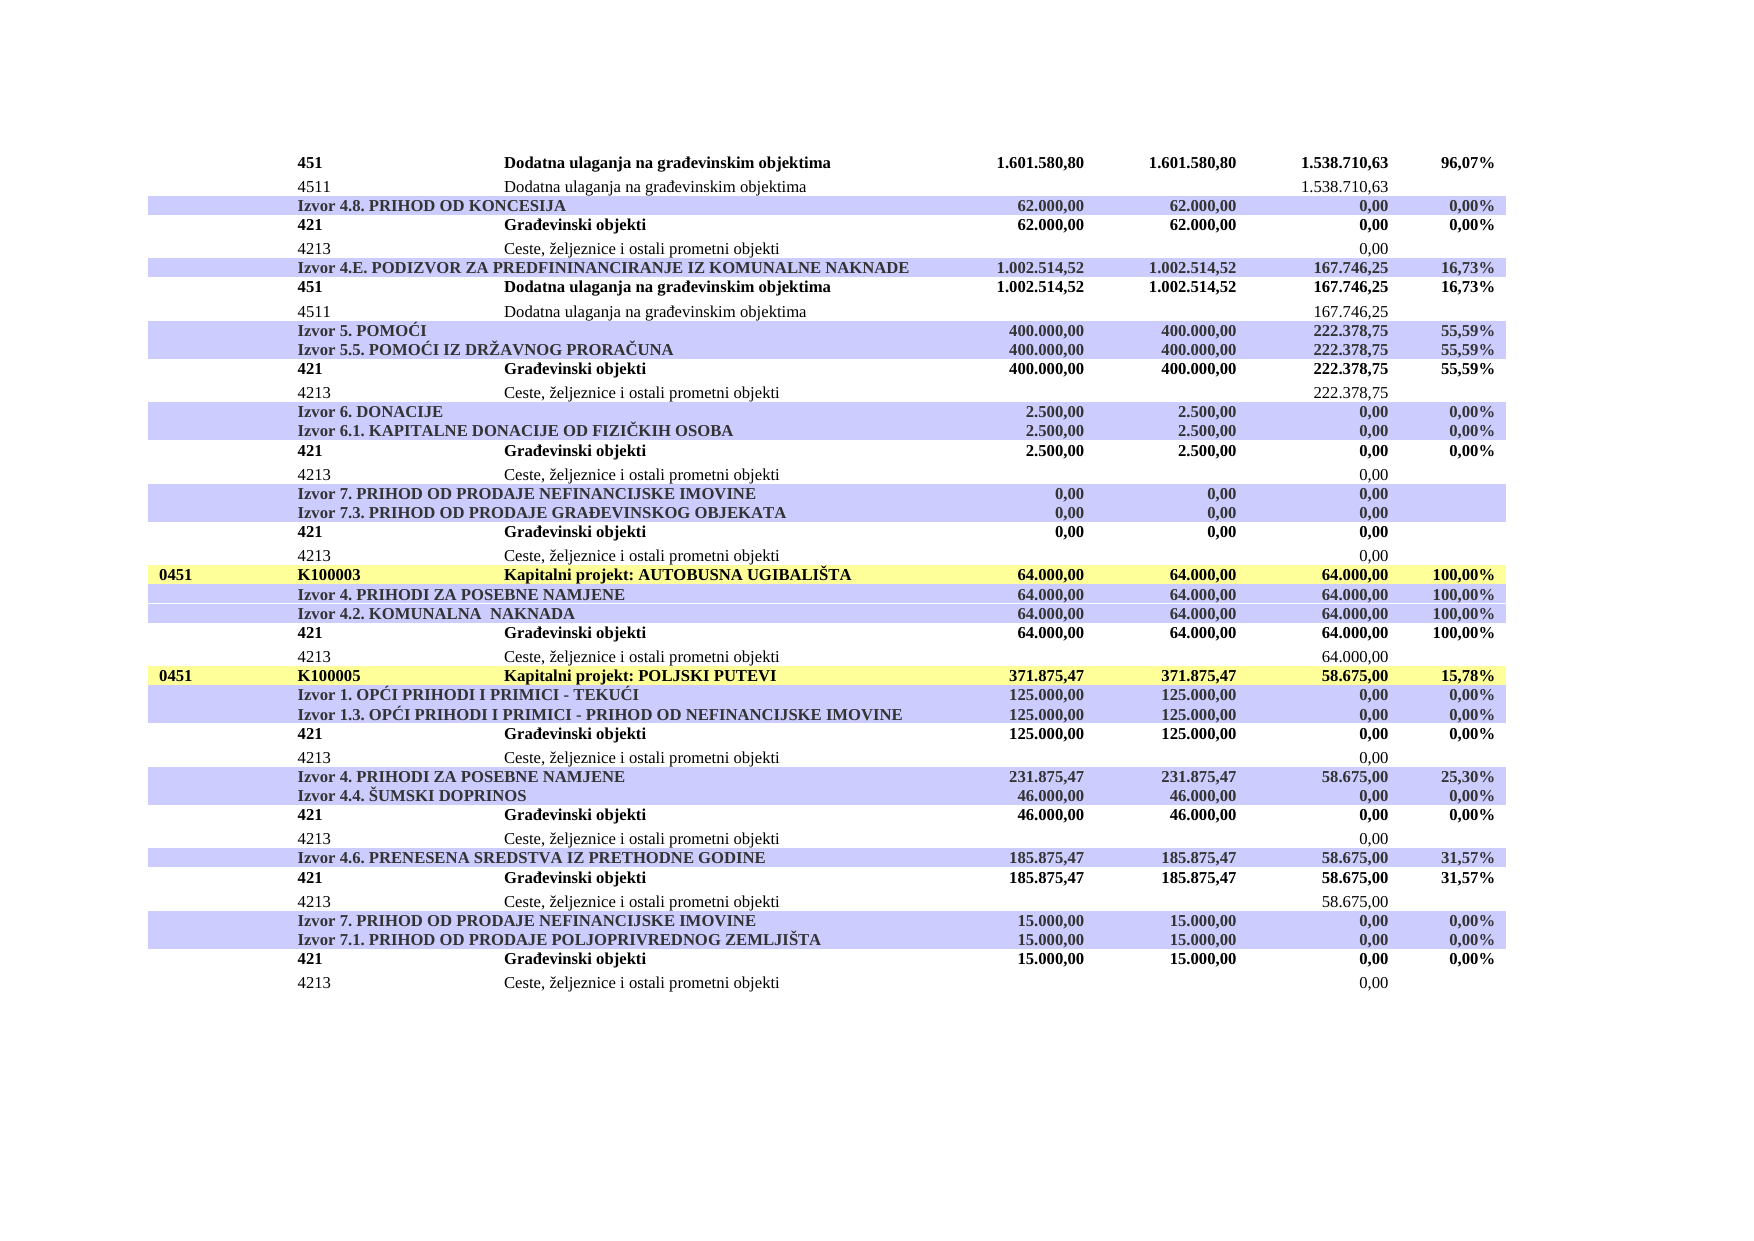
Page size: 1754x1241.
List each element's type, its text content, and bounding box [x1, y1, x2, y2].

table_cell 0,00 [1247, 911, 1399, 930]
table_cell 1.002.514,52 [929, 258, 1095, 277]
table_cell 0,00 [1247, 704, 1399, 723]
table_cell 125.000,00 [929, 704, 1095, 723]
table_cell 0,00% [1399, 786, 1506, 805]
table_cell [1095, 887, 1247, 911]
table_cell 15.000,00 [929, 911, 1095, 930]
table_cell 64.000,00 [1247, 565, 1399, 584]
table_cell 64.000,00 [929, 584, 1095, 603]
table_cell 185.875,47 [1095, 868, 1247, 887]
table_cell 15.000,00 [929, 949, 1095, 968]
table_cell [1399, 887, 1506, 911]
table_cell 15.000,00 [1095, 949, 1247, 968]
table_cell [929, 296, 1095, 321]
table_cell 0,00 [1247, 685, 1399, 704]
table_cell 0,00% [1399, 685, 1506, 704]
table_cell 64.000,00 [1095, 565, 1247, 584]
table_cell Ceste, željeznice i ostali prometni objekti [493, 642, 929, 666]
table_cell [1399, 503, 1506, 522]
table_cell 0,00% [1399, 930, 1506, 949]
table_cell 2.500,00 [929, 421, 1095, 440]
table_cell [148, 172, 286, 196]
table_cell Ceste, željeznice i ostali prometni objekti [493, 968, 929, 992]
table_cell 421 [286, 724, 493, 743]
table_cell [929, 172, 1095, 196]
table_cell 4213 [286, 887, 493, 911]
table_cell 62.000,00 [1095, 215, 1247, 234]
table_cell 46.000,00 [929, 805, 1095, 824]
table_cell 1.002.514,52 [1095, 258, 1247, 277]
table_cell [148, 234, 286, 258]
table_cell Građevinski objekti [493, 215, 929, 234]
table_cell 4213 [286, 824, 493, 848]
table_cell 0,00 [1247, 421, 1399, 440]
table_cell 4213 [286, 968, 493, 992]
table_cell [148, 148, 286, 172]
table_cell 100,00% [1399, 623, 1506, 642]
table_cell 400.000,00 [929, 340, 1095, 359]
table_cell 0,00 [1247, 824, 1399, 848]
table_cell 125.000,00 [1095, 685, 1247, 704]
table_cell 371.875,47 [929, 666, 1095, 685]
table_cell Ceste, željeznice i ostali prometni objekti [493, 743, 929, 767]
table_cell 125.000,00 [1095, 704, 1247, 723]
table_cell 16,73% [1399, 258, 1506, 277]
table_cell [148, 503, 286, 522]
table_cell 100,00% [1399, 604, 1506, 623]
table_cell [148, 848, 286, 867]
table_cell 64.000,00 [929, 604, 1095, 623]
table_cell K100003 [286, 565, 493, 584]
table_cell 4213 [286, 460, 493, 484]
table_cell 64.000,00 [1095, 623, 1247, 642]
table_cell [1399, 484, 1506, 503]
table_cell [1095, 743, 1247, 767]
table_cell 55,59% [1399, 340, 1506, 359]
table_cell [1399, 234, 1506, 258]
table_cell 0,00 [1247, 743, 1399, 767]
table_cell 0,00 [1247, 805, 1399, 824]
table_cell [148, 911, 286, 930]
table_cell 4213 [286, 541, 493, 565]
table_cell [1399, 378, 1506, 402]
table_cell 62.000,00 [929, 196, 1095, 215]
table_cell Izvor 4.4. ŠUMSKI DOPRINOS [286, 786, 929, 805]
table_cell 0,00 [1247, 484, 1399, 503]
table_cell [148, 930, 286, 949]
table_cell 222.378,75 [1247, 359, 1399, 378]
table_cell Izvor 4.6. PRENESENA SREDSTVA IZ PRETHODNE GODINE [286, 848, 929, 867]
table_cell [929, 887, 1095, 911]
table_cell 0,00 [1247, 234, 1399, 258]
table_cell 100,00% [1399, 584, 1506, 603]
table_cell 400.000,00 [1095, 321, 1247, 340]
table_cell [148, 604, 286, 623]
table_cell Građevinski objekti [493, 868, 929, 887]
table_cell 64.000,00 [1247, 623, 1399, 642]
table_cell Izvor 7. PRIHOD OD PRODAJE NEFINANCIJSKE IMOVINE [286, 484, 929, 503]
table_cell 4213 [286, 378, 493, 402]
table_cell Izvor 4.8. PRIHOD OD KONCESIJA [286, 196, 929, 215]
table_cell Ceste, željeznice i ostali prometni objekti [493, 460, 929, 484]
table_cell [148, 402, 286, 421]
table_cell 222.378,75 [1247, 321, 1399, 340]
table_cell Ceste, željeznice i ostali prometni objekti [493, 541, 929, 565]
table_cell Građevinski objekti [493, 805, 929, 824]
table_cell [148, 824, 286, 848]
table_cell [1095, 234, 1247, 258]
table_cell [929, 968, 1095, 992]
table_cell [1095, 378, 1247, 402]
table_cell [1095, 642, 1247, 666]
table_cell [148, 868, 286, 887]
table_cell [929, 460, 1095, 484]
table_cell 16,73% [1399, 277, 1506, 296]
table_cell [148, 623, 286, 642]
table_cell 0,00 [1095, 522, 1247, 541]
table_cell [1399, 522, 1506, 541]
table_cell Građevinski objekti [493, 359, 929, 378]
table_cell 31,57% [1399, 848, 1506, 867]
table_cell [1399, 541, 1506, 565]
table_cell [148, 541, 286, 565]
table_cell 1.601.580,80 [1095, 148, 1247, 172]
table_cell 46.000,00 [929, 786, 1095, 805]
table_cell 185.875,47 [1095, 848, 1247, 867]
table_cell [1399, 296, 1506, 321]
table_cell Građevinski objekti [493, 522, 929, 541]
table_cell Ceste, željeznice i ostali prometni objekti [493, 234, 929, 258]
table_cell [1399, 172, 1506, 196]
table_cell [929, 234, 1095, 258]
table_cell 64.000,00 [929, 623, 1095, 642]
table_cell [148, 440, 286, 459]
table_cell [1095, 824, 1247, 848]
table_cell 1.601.580,80 [929, 148, 1095, 172]
table_cell 0,00 [1247, 440, 1399, 459]
table_cell 58.675,00 [1247, 767, 1399, 786]
table_cell 371.875,47 [1095, 666, 1247, 685]
table_cell [148, 522, 286, 541]
table_cell 185.875,47 [929, 868, 1095, 887]
table_cell Ceste, željeznice i ostali prometni objekti [493, 378, 929, 402]
table_cell 0,00 [1095, 484, 1247, 503]
table_cell 4511 [286, 296, 493, 321]
table_cell 0,00 [929, 522, 1095, 541]
table_cell Građevinski objekti [493, 440, 929, 459]
table_cell Izvor 5. POMOĆI [286, 321, 929, 340]
table_cell Dodatna ulaganja na građevinskim objektima [493, 148, 929, 172]
table_cell 0,00% [1399, 196, 1506, 215]
table_cell K100005 [286, 666, 493, 685]
table_cell [1399, 743, 1506, 767]
table_cell [1095, 968, 1247, 992]
table_cell 421 [286, 215, 493, 234]
table_cell [148, 460, 286, 484]
table_cell 64.000,00 [1095, 584, 1247, 603]
table_cell 421 [286, 623, 493, 642]
table_cell Ceste, željeznice i ostali prometni objekti [493, 824, 929, 848]
table_cell 421 [286, 522, 493, 541]
table_cell 100,00% [1399, 565, 1506, 584]
table_cell 167.746,25 [1247, 277, 1399, 296]
table_cell 1.538.710,63 [1247, 148, 1399, 172]
table_cell 31,57% [1399, 868, 1506, 887]
table_cell 62.000,00 [1095, 196, 1247, 215]
table_cell 1.538.710,63 [1247, 172, 1399, 196]
table_cell 125.000,00 [929, 724, 1095, 743]
table_cell Dodatna ulaganja na građevinskim objektima [493, 296, 929, 321]
table_cell [148, 805, 286, 824]
table_cell [148, 685, 286, 704]
table_cell Izvor 4.E. PODIZVOR ZA PREDFININANCIRANJE IZ KOMUNALNE NAKNADE [286, 258, 929, 277]
table_cell 0,00 [1247, 503, 1399, 522]
table_cell 2.500,00 [1095, 440, 1247, 459]
table_cell 0,00 [929, 503, 1095, 522]
table_cell 58.675,00 [1247, 666, 1399, 685]
table_cell Građevinski objekti [493, 949, 929, 968]
table_cell 222.378,75 [1247, 340, 1399, 359]
table_cell 55,59% [1399, 359, 1506, 378]
table_cell 4213 [286, 642, 493, 666]
table_cell 0,00 [1247, 949, 1399, 968]
table_cell 0,00% [1399, 704, 1506, 723]
table_cell Izvor 7.1. PRIHOD OD PRODAJE POLJOPRIVREDNOG ZEMLJIŠTA [286, 930, 929, 949]
table_cell 451 [286, 148, 493, 172]
table_cell [929, 541, 1095, 565]
table_cell 0,00 [1247, 215, 1399, 234]
table_cell 58.675,00 [1247, 848, 1399, 867]
table_cell [148, 484, 286, 503]
table_cell 58.675,00 [1247, 887, 1399, 911]
table_cell Izvor 1. OPĆI PRIHODI I PRIMICI - TEKUĆI [286, 685, 929, 704]
table_cell Ceste, željeznice i ostali prometni objekti [493, 887, 929, 911]
table_cell 2.500,00 [1095, 402, 1247, 421]
table_cell Građevinski objekti [493, 724, 929, 743]
table_cell [148, 277, 286, 296]
table_cell 15.000,00 [1095, 911, 1247, 930]
table_cell [148, 378, 286, 402]
table_cell Izvor 4. PRIHODI ZA POSEBNE NAMJENE [286, 584, 929, 603]
table_cell 64.000,00 [1247, 584, 1399, 603]
table_cell [148, 786, 286, 805]
table_cell [148, 321, 286, 340]
table_cell 0,00 [1247, 968, 1399, 992]
table_cell [1399, 642, 1506, 666]
table_cell 64.000,00 [929, 565, 1095, 584]
table_cell 0,00% [1399, 805, 1506, 824]
table_cell Kapitalni projekt: AUTOBUSNA UGIBALIŠTA [493, 565, 929, 584]
table_cell 0,00 [1247, 522, 1399, 541]
table_cell [148, 767, 286, 786]
table_cell [148, 359, 286, 378]
table_cell 46.000,00 [1095, 786, 1247, 805]
table_cell 55,59% [1399, 321, 1506, 340]
table_cell 0,00 [1247, 930, 1399, 949]
table_cell [148, 743, 286, 767]
table_cell [1095, 460, 1247, 484]
table_cell 64.000,00 [1247, 642, 1399, 666]
table_cell 0,00 [1247, 196, 1399, 215]
table_cell 4213 [286, 743, 493, 767]
table_cell Izvor 7. PRIHOD OD PRODAJE NEFINANCIJSKE IMOVINE [286, 911, 929, 930]
table_cell 421 [286, 805, 493, 824]
table_cell 125.000,00 [1095, 724, 1247, 743]
table_cell 2.500,00 [1095, 421, 1247, 440]
table_cell [929, 824, 1095, 848]
table_cell 0,00 [1247, 460, 1399, 484]
table_cell 0,00% [1399, 911, 1506, 930]
table_cell [148, 258, 286, 277]
table_cell Dodatna ulaganja na građevinskim objektima [493, 277, 929, 296]
table_cell 231.875,47 [929, 767, 1095, 786]
table_cell 421 [286, 949, 493, 968]
table_cell 2.500,00 [929, 440, 1095, 459]
table_cell 62.000,00 [929, 215, 1095, 234]
table_cell Dodatna ulaganja na građevinskim objektima [493, 172, 929, 196]
table_cell Kapitalni projekt: POLJSKI PUTEVI [493, 666, 929, 685]
table_cell 0,00% [1399, 421, 1506, 440]
table_cell [1399, 460, 1506, 484]
table_cell 64.000,00 [1247, 604, 1399, 623]
table_cell [929, 743, 1095, 767]
table_cell 4511 [286, 172, 493, 196]
table_cell 222.378,75 [1247, 378, 1399, 402]
table_cell 0,00% [1399, 215, 1506, 234]
table_cell [148, 642, 286, 666]
table_cell 0,00% [1399, 440, 1506, 459]
table_cell [1095, 296, 1247, 321]
table_cell 231.875,47 [1095, 767, 1247, 786]
table_cell 0,00% [1399, 724, 1506, 743]
table_cell [148, 340, 286, 359]
table_cell [1399, 824, 1506, 848]
table_cell Izvor 7.3. PRIHOD OD PRODAJE GRAĐEVINSKOG OBJEKATA [286, 503, 929, 522]
table_cell Građevinski objekti [493, 623, 929, 642]
table_cell 421 [286, 868, 493, 887]
table_cell 0,00 [1247, 402, 1399, 421]
table_cell [148, 968, 286, 992]
table_cell 125.000,00 [929, 685, 1095, 704]
table_cell [929, 642, 1095, 666]
table_cell [1095, 172, 1247, 196]
table_cell [148, 704, 286, 723]
table_cell 400.000,00 [929, 359, 1095, 378]
table_cell 167.746,25 [1247, 258, 1399, 277]
table_cell 25,30% [1399, 767, 1506, 786]
table_cell 4213 [286, 234, 493, 258]
table_cell Izvor 4.2. KOMUNALNA NAKNADA [286, 604, 929, 623]
table_cell 167.746,25 [1247, 296, 1399, 321]
table_cell 0,00 [1095, 503, 1247, 522]
table_cell 46.000,00 [1095, 805, 1247, 824]
table_cell [148, 949, 286, 968]
table_cell 0,00 [1247, 541, 1399, 565]
table_cell 400.000,00 [929, 321, 1095, 340]
table_cell 400.000,00 [1095, 359, 1247, 378]
table_cell Izvor 6.1. KAPITALNE DONACIJE OD FIZIČKIH OSOBA [286, 421, 929, 440]
table_cell [148, 296, 286, 321]
table_cell 0451 [148, 565, 286, 584]
table_cell [1399, 968, 1506, 992]
table_cell [148, 196, 286, 215]
table_cell 1.002.514,52 [929, 277, 1095, 296]
table_cell 96,07% [1399, 148, 1506, 172]
table_cell 0,00% [1399, 949, 1506, 968]
table_cell 185.875,47 [929, 848, 1095, 867]
table_cell 0,00 [1247, 786, 1399, 805]
table_cell 58.675,00 [1247, 868, 1399, 887]
table_cell 421 [286, 440, 493, 459]
table_cell 15,78% [1399, 666, 1506, 685]
table_cell 451 [286, 277, 493, 296]
table_cell [148, 584, 286, 603]
table_cell 0,00 [929, 484, 1095, 503]
table_cell Izvor 5.5. POMOĆI IZ DRŽAVNOG PRORAČUNA [286, 340, 929, 359]
table_cell Izvor 6. DONACIJE [286, 402, 929, 421]
table_cell 15.000,00 [1095, 930, 1247, 949]
table_cell 0451 [148, 666, 286, 685]
table_cell 400.000,00 [1095, 340, 1247, 359]
table_cell [148, 421, 286, 440]
table_cell [148, 724, 286, 743]
table_cell 15.000,00 [929, 930, 1095, 949]
table_cell [148, 887, 286, 911]
table_cell [929, 378, 1095, 402]
table_cell 421 [286, 359, 493, 378]
table_cell [1095, 541, 1247, 565]
table_cell 0,00% [1399, 402, 1506, 421]
table_cell Izvor 4. PRIHODI ZA POSEBNE NAMJENE [286, 767, 929, 786]
table_cell Izvor 1.3. OPĆI PRIHODI I PRIMICI - PRIHOD OD NEFINANCIJSKE IMOVINE [286, 704, 929, 723]
table_cell 1.002.514,52 [1095, 277, 1247, 296]
table_cell 2.500,00 [929, 402, 1095, 421]
table_cell 64.000,00 [1095, 604, 1247, 623]
table_cell [148, 215, 286, 234]
table_cell 0,00 [1247, 724, 1399, 743]
